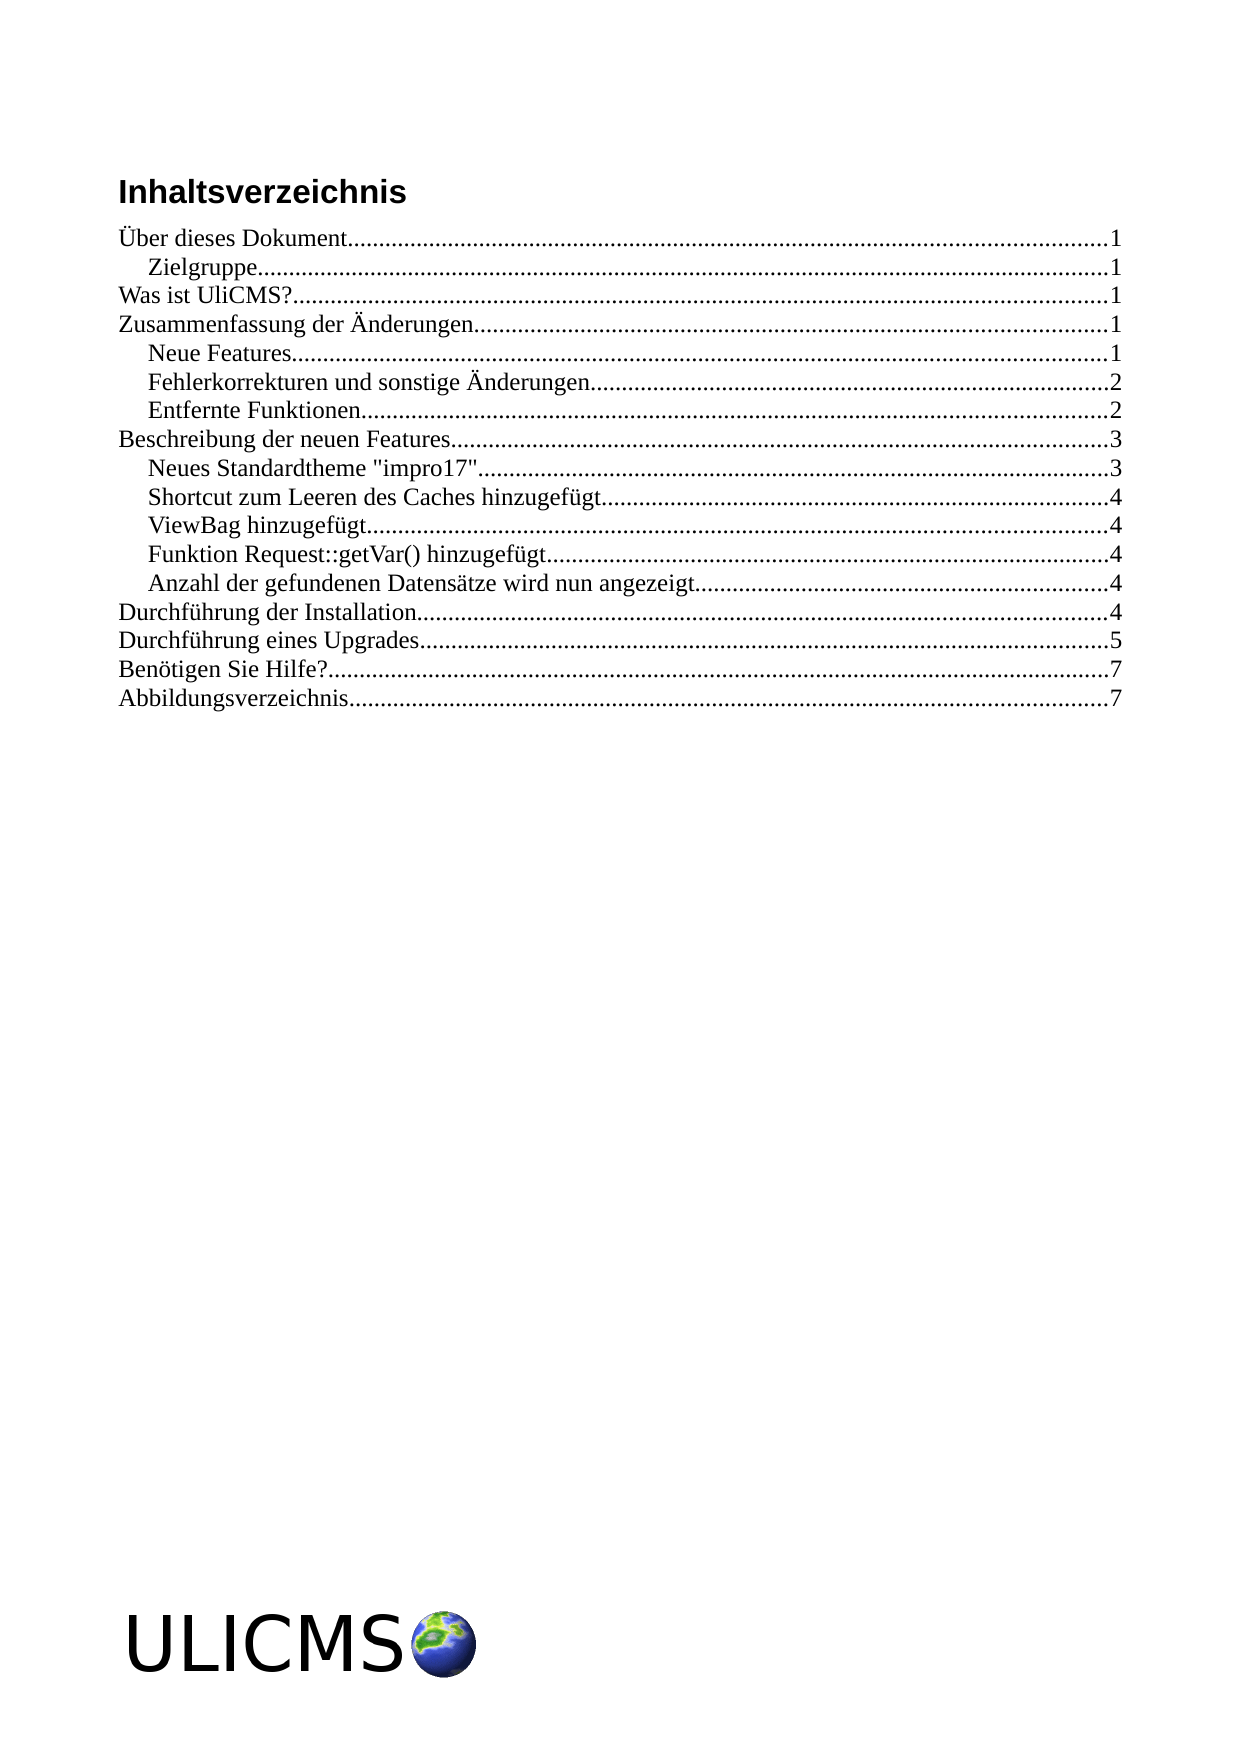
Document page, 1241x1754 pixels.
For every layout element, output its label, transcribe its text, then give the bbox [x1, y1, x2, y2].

text Zusammenfassung der Änderungen 1 [118, 309, 1122, 338]
text Was ist UliCMS? 1 [118, 280, 1122, 309]
text Über dieses Dokument 1 [118, 223, 1122, 252]
text Fehlerkorrekturen und sonstige Änderungen 2 [148, 367, 1122, 395]
text Durchführung eines Upgrades 5 [118, 625, 1122, 654]
picture [118, 1607, 479, 1681]
text Shortcut zum Leeren des Caches hinzugefügt 4 [148, 482, 1122, 510]
text Neue Features 1 [148, 338, 1122, 367]
text Durchführung der Installation 4 [118, 597, 1122, 625]
text ViewBag hinzugefügt 4 [148, 510, 1122, 539]
subtitle Inhaltsverzeichnis [118, 172, 1122, 210]
text Funktion Request::getVar() hinzugefügt 4 [148, 539, 1122, 568]
text Anzahl der gefundenen Datensätze wird nun angezeigt 4 [148, 568, 1122, 597]
text Entfernte Funktionen 2 [148, 395, 1122, 424]
text Abbildungsverzeichnis 7 [118, 683, 1122, 712]
text Neues Standardtheme "impro17" 3 [148, 453, 1122, 482]
text Beschreibung der neuen Features 3 [118, 424, 1122, 453]
text Benötigen Sie Hilfe? 7 [118, 654, 1122, 683]
text Zielgruppe 1 [148, 252, 1122, 280]
